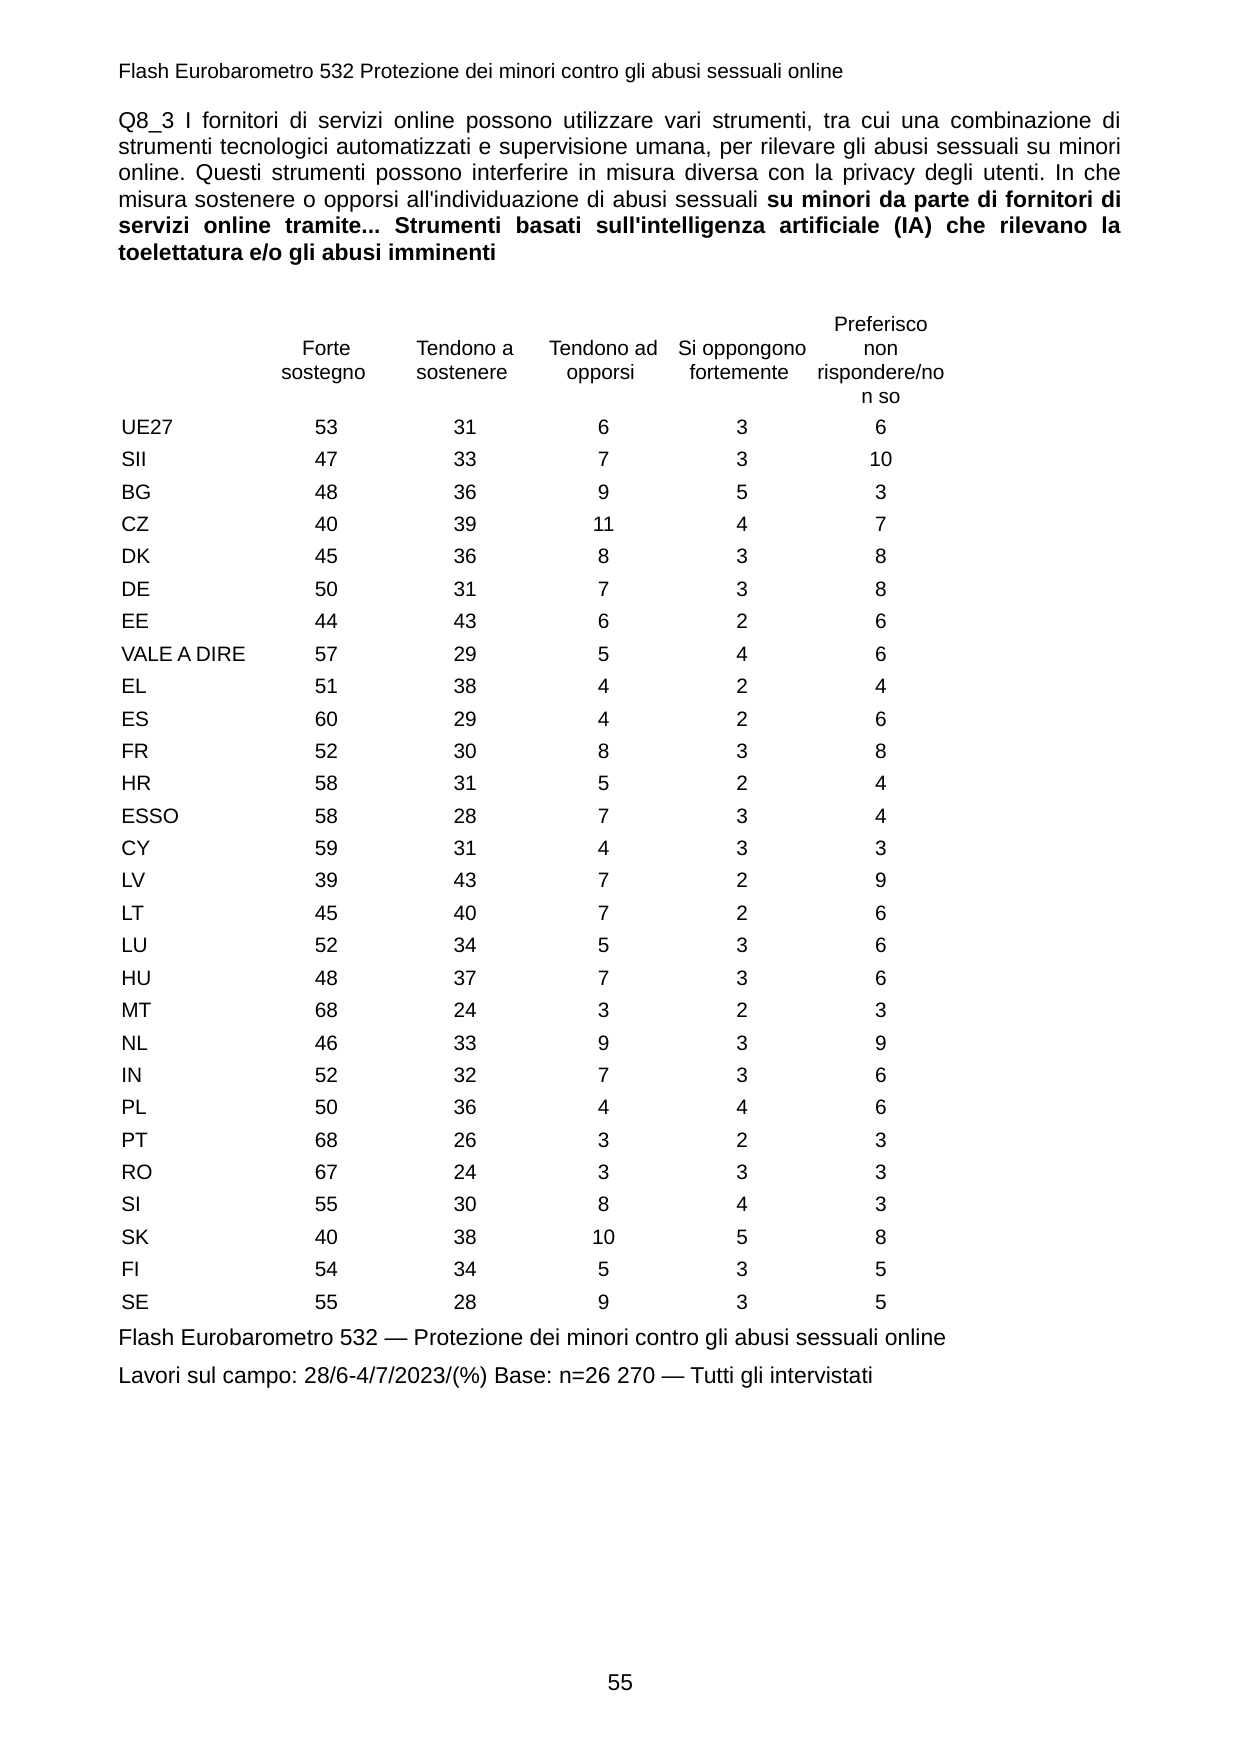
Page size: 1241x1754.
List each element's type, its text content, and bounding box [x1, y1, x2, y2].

table_cell 6 [811, 605, 950, 637]
table_cell 59 [257, 832, 395, 864]
table_cell 37 [395, 961, 534, 994]
table_cell 4 [534, 670, 673, 702]
table_cell 54 [257, 1253, 395, 1285]
table_cell 9 [811, 864, 950, 897]
table_cell 4 [811, 767, 950, 799]
table_cell 31 [395, 767, 534, 799]
table_cell 3 [811, 1123, 950, 1156]
table_cell 68 [257, 994, 395, 1026]
table_cell 8 [811, 735, 950, 767]
table_cell 28 [395, 1285, 534, 1318]
table_cell 4 [673, 508, 811, 540]
table_cell 55 [257, 1188, 395, 1221]
table_cell 60 [257, 702, 395, 734]
table_cell 4 [534, 832, 673, 864]
table_cell 52 [257, 735, 395, 767]
table_cell 4 [673, 1188, 811, 1221]
table_cell 2 [673, 994, 811, 1026]
table_header Tendono a sostenere [395, 309, 534, 411]
table_cell EL [118, 670, 257, 702]
table_cell 2 [673, 864, 811, 897]
table_cell 7 [534, 864, 673, 897]
table_cell LT [118, 897, 257, 929]
table_cell 52 [257, 929, 395, 961]
table_cell FR [118, 735, 257, 767]
table_cell 7 [534, 961, 673, 994]
table_cell 3 [811, 832, 950, 864]
table_cell 38 [395, 670, 534, 702]
table_cell 4 [673, 638, 811, 670]
table_cell LV [118, 864, 257, 897]
table_cell 45 [257, 540, 395, 573]
table_cell 6 [811, 929, 950, 961]
table_cell NL [118, 1026, 257, 1058]
table_cell 5 [534, 929, 673, 961]
table_cell 40 [257, 508, 395, 540]
table_cell VALE A DIRE [118, 638, 257, 670]
table_cell CY [118, 832, 257, 864]
table_cell 3 [673, 1026, 811, 1058]
table_cell 3 [673, 443, 811, 475]
table_cell 3 [673, 929, 811, 961]
table_cell 43 [395, 605, 534, 637]
table_cell 9 [534, 475, 673, 508]
table_cell 30 [395, 1188, 534, 1221]
table_cell 28 [395, 799, 534, 832]
table_cell 39 [395, 508, 534, 540]
table_header Si oppongono fortemente [673, 309, 811, 411]
table_cell UE27 [118, 411, 257, 443]
table_cell 3 [673, 411, 811, 443]
table_cell 8 [534, 540, 673, 573]
table_cell 50 [257, 1091, 395, 1123]
table_cell 7 [534, 443, 673, 475]
table_cell 5 [534, 767, 673, 799]
table_cell 2 [673, 605, 811, 637]
table_cell SE [118, 1285, 257, 1318]
table_cell 50 [257, 573, 395, 605]
table_cell 57 [257, 638, 395, 670]
table_cell ES [118, 702, 257, 734]
table_cell 33 [395, 1026, 534, 1058]
table_cell 45 [257, 897, 395, 929]
table_cell 5 [811, 1285, 950, 1318]
table_cell 58 [257, 767, 395, 799]
table_cell 44 [257, 605, 395, 637]
table_cell 4 [673, 1091, 811, 1123]
table_cell 3 [673, 961, 811, 994]
table_cell SII [118, 443, 257, 475]
table_cell 7 [534, 799, 673, 832]
table_cell 5 [811, 1253, 950, 1285]
table_cell 3 [811, 994, 950, 1026]
table_cell PL [118, 1091, 257, 1123]
table_cell MT [118, 994, 257, 1026]
table_cell DE [118, 573, 257, 605]
table_cell 3 [673, 1285, 811, 1318]
table_cell 30 [395, 735, 534, 767]
table_cell 9 [534, 1285, 673, 1318]
table_cell 4 [534, 1091, 673, 1123]
table_cell HR [118, 767, 257, 799]
table_cell 40 [395, 897, 534, 929]
table_cell 3 [534, 994, 673, 1026]
table_header Preferisco non rispondere/non so [811, 309, 950, 411]
table_cell 8 [811, 1221, 950, 1253]
table_cell RO [118, 1156, 257, 1188]
table_cell 2 [673, 1123, 811, 1156]
table_cell 31 [395, 411, 534, 443]
table_cell 33 [395, 443, 534, 475]
table_cell 36 [395, 1091, 534, 1123]
table_cell 5 [673, 475, 811, 508]
table_cell 3 [811, 1156, 950, 1188]
table_cell 29 [395, 638, 534, 670]
table_cell 9 [534, 1026, 673, 1058]
table_cell FI [118, 1253, 257, 1285]
table_cell 6 [811, 638, 950, 670]
table_cell 11 [534, 508, 673, 540]
table_cell 36 [395, 540, 534, 573]
table_cell 5 [673, 1221, 811, 1253]
table_cell 6 [811, 1059, 950, 1091]
table_cell 3 [673, 799, 811, 832]
table_cell 6 [811, 897, 950, 929]
table_cell 8 [534, 735, 673, 767]
table_cell 3 [673, 1253, 811, 1285]
table_cell 3 [673, 1156, 811, 1188]
table_cell 8 [811, 540, 950, 573]
table_cell EE [118, 605, 257, 637]
table_cell 8 [534, 1188, 673, 1221]
table_cell 52 [257, 1059, 395, 1091]
table_cell SI [118, 1188, 257, 1221]
table_header Forte sostegno [257, 309, 395, 411]
table_cell 8 [811, 573, 950, 605]
table_cell 26 [395, 1123, 534, 1156]
table_cell 3 [534, 1123, 673, 1156]
table_cell 7 [534, 897, 673, 929]
table_cell HU [118, 961, 257, 994]
table_cell 43 [395, 864, 534, 897]
table_cell 4 [811, 670, 950, 702]
table_cell SK [118, 1221, 257, 1253]
table_cell 48 [257, 475, 395, 508]
table_cell 6 [811, 411, 950, 443]
table_cell 7 [534, 1059, 673, 1091]
table_cell 24 [395, 1156, 534, 1188]
table_cell PT [118, 1123, 257, 1156]
table_cell IN [118, 1059, 257, 1091]
table_cell 31 [395, 573, 534, 605]
table_cell 55 [257, 1285, 395, 1318]
table_cell 34 [395, 929, 534, 961]
table_header [118, 309, 257, 411]
table_cell 6 [534, 411, 673, 443]
table_cell 3 [673, 573, 811, 605]
table_cell 2 [673, 897, 811, 929]
table_cell 46 [257, 1026, 395, 1058]
table_cell CZ [118, 508, 257, 540]
table_cell 2 [673, 670, 811, 702]
table_cell 58 [257, 799, 395, 832]
table_cell 3 [673, 735, 811, 767]
table_cell 6 [811, 1091, 950, 1123]
table_cell 10 [811, 443, 950, 475]
table_cell 24 [395, 994, 534, 1026]
table_cell DK [118, 540, 257, 573]
table_cell 67 [257, 1156, 395, 1188]
table_cell 4 [534, 702, 673, 734]
table_cell 7 [534, 573, 673, 605]
text Q8_3 I fornitori di servizi online possono utilizzare vari strumenti, tra cui una combinazione di strumenti tecnologici automatizzati e supervisione umana, per rilevare gli abusi sessuali su minori online. Questi strumenti possono interferire in misura diversa con la privacy degli utenti. In che misura sostenere o opporsi all'individuazione di abusi sessuali su minori da parte di fornitori di servizi online tramite... Strumenti basati sull'intelligenza artificiale (IA) che rilevano la toelettatura e/o gli abusi imminenti [118, 107, 1122, 265]
table_cell 32 [395, 1059, 534, 1091]
table_cell 2 [673, 702, 811, 734]
table_cell 68 [257, 1123, 395, 1156]
table_cell ESSO [118, 799, 257, 832]
table_cell 40 [257, 1221, 395, 1253]
table_cell 3 [673, 540, 811, 573]
table_cell 7 [811, 508, 950, 540]
table_cell 2 [673, 767, 811, 799]
table_cell 6 [811, 961, 950, 994]
table_cell LU [118, 929, 257, 961]
table_cell 3 [811, 475, 950, 508]
table_cell 39 [257, 864, 395, 897]
table_header Tendono ad opporsi [534, 309, 673, 411]
text Flash Eurobarometro 532 — Protezione dei minori contro gli abusi sessuali online [118, 1324, 1122, 1350]
table_cell 6 [811, 702, 950, 734]
table_cell 51 [257, 670, 395, 702]
text Lavori sul campo: 28/6-4/7/2023/(%) Base: n=26 270 — Tutti gli intervistati [118, 1362, 1122, 1388]
table_cell 10 [534, 1221, 673, 1253]
table_cell 47 [257, 443, 395, 475]
table_cell 9 [811, 1026, 950, 1058]
table_cell BG [118, 475, 257, 508]
table_cell 34 [395, 1253, 534, 1285]
table_cell 5 [534, 638, 673, 670]
table_cell 3 [811, 1188, 950, 1221]
table_cell 6 [534, 605, 673, 637]
table_cell 4 [811, 799, 950, 832]
table_cell 31 [395, 832, 534, 864]
table_cell 36 [395, 475, 534, 508]
table_cell 5 [534, 1253, 673, 1285]
table_cell 3 [673, 1059, 811, 1091]
table_cell 3 [534, 1156, 673, 1188]
table_cell 48 [257, 961, 395, 994]
table_cell 3 [673, 832, 811, 864]
table_cell 29 [395, 702, 534, 734]
table_cell 53 [257, 411, 395, 443]
table_cell 38 [395, 1221, 534, 1253]
